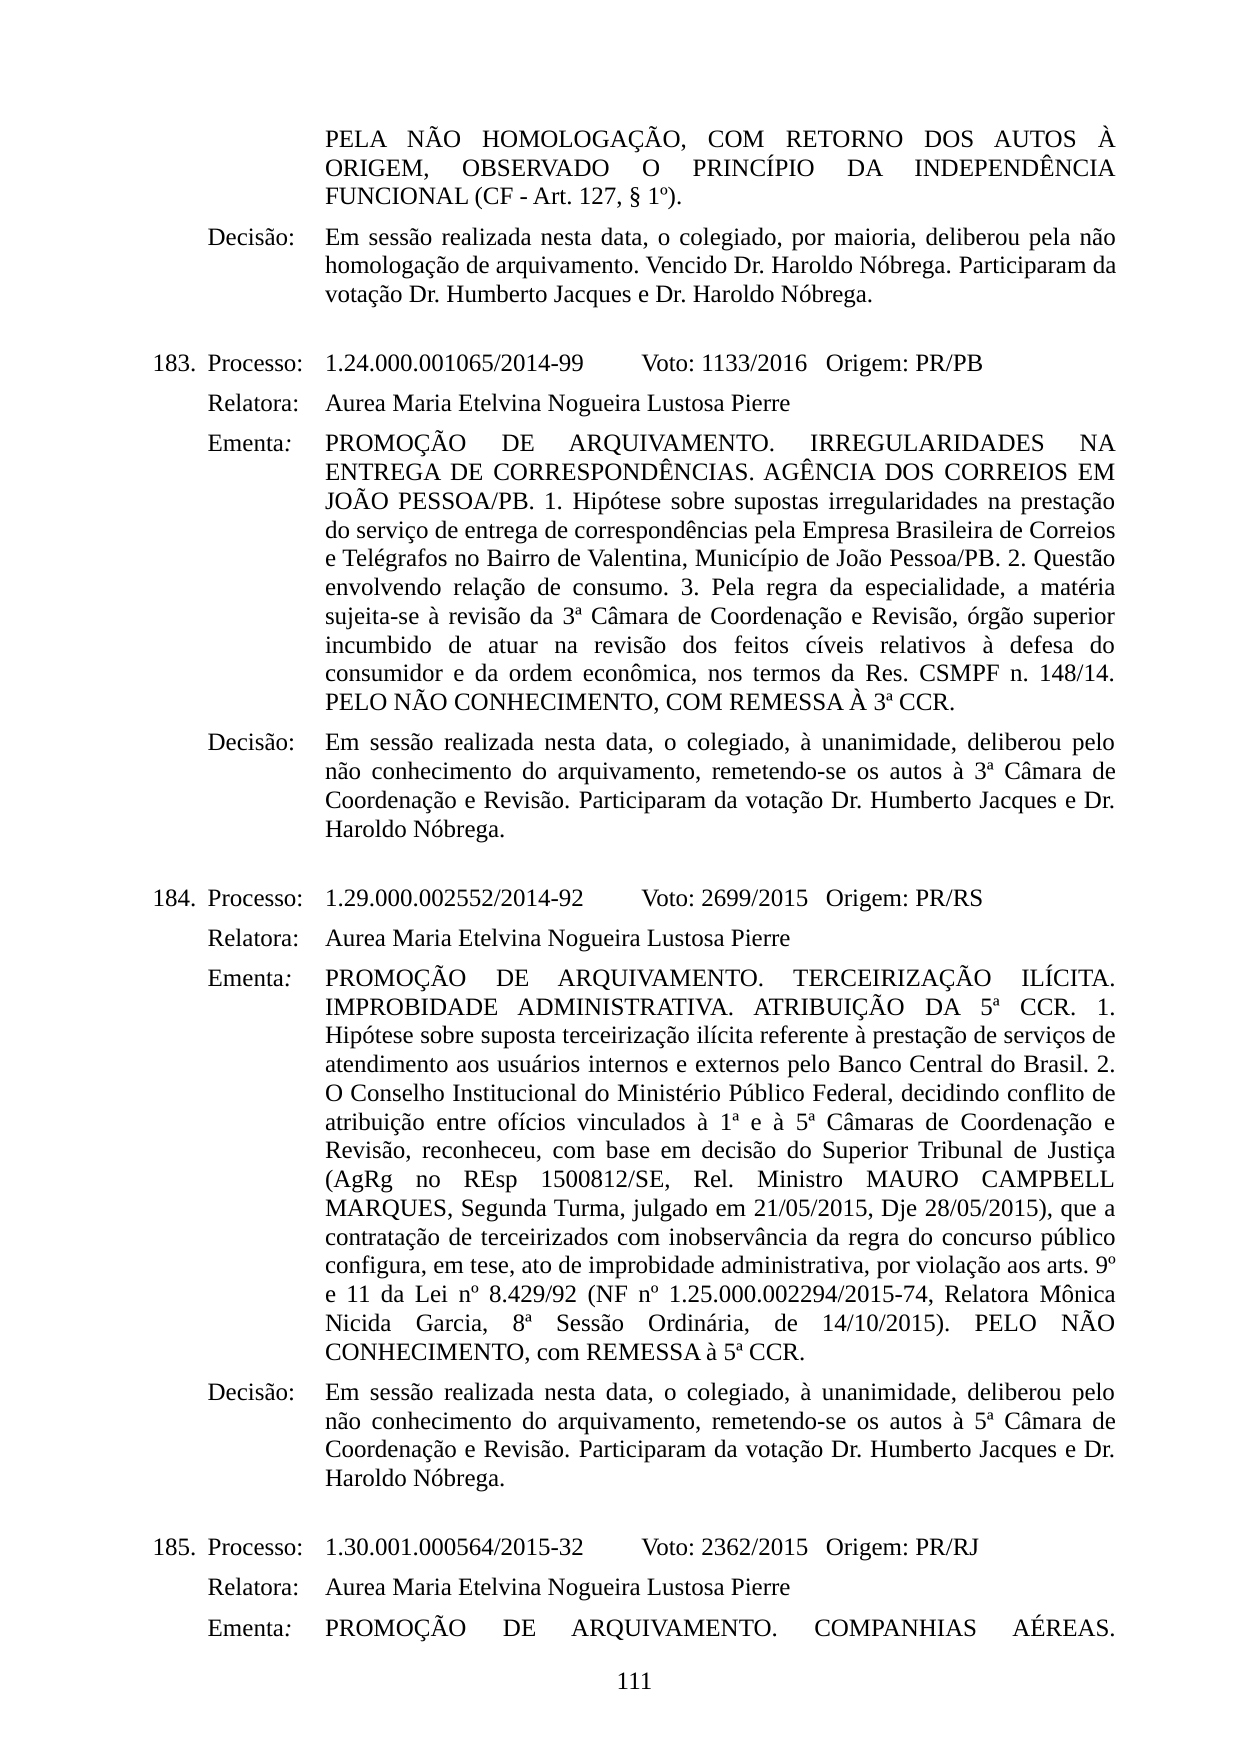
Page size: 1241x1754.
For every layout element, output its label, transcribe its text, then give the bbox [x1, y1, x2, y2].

table_cell [146, 1371, 202, 1498]
table_cell [146, 118, 202, 216]
table_cell PROMOÇÃO DE ARQUIVAMENTO. TERCEIRIZAÇÃO ILÍCITA. IMPROBIDADE ADMINISTRATIVA. ATRIBUIÇÃO DA 5ª CCR. 1. Hipótese sobre suposta terceirização ilícita referente à prestação de serviços de atendimento aos usuários internos e externos pelo Banco Central do Brasil. 2. O Conselho Institucional do Ministério Público Federal, decidindo conflito de atribuição entre ofícios vinculados à 1ª e à 5ª Câmaras de Coordenação e Revisão, reconheceu, com base em decisão do Superior Tribunal de Justiça (AgRg no REsp 1500812/SE, Rel. Ministro MAURO CAMPBELL MARQUES, Segunda Turma, julgado em 21/05/2015, Dje 28/05/2015), que a contratação de terceirizados com inobservância da regra do concurso público configura, em tese, ato de improbidade administrativa, por violação aos arts. 9º e 11 da Lei nº 8.429/92 (NF nº 1.25.000.002294/2015-74, Relatora Mônica Nicida Garcia, 8ª Sessão Ordinária, de 14/10/2015). PELO NÃO CONHECIMENTO, com REMESSA à 5ª CCR. [319, 957, 1122, 1371]
table_header Origem: PR/RJ [820, 1526, 1122, 1567]
table_cell [146, 383, 202, 423]
table_header 184. [146, 877, 202, 917]
table_header 183. [146, 342, 202, 382]
table_cell Ementa: [202, 423, 319, 722]
table_cell Em sessão realizada nesta data, o colegiado, à unanimidade, deliberou pelo não conhecimento do arquivamento, remetendo-se os autos à 5ª Câmara de Coordenação e Revisão. Participaram da votação Dr. Humberto Jacques e Dr. Haroldo Nóbrega. [319, 1371, 1122, 1498]
table_header Origem: PR/PB [820, 342, 1122, 382]
table_cell Relatora: [202, 917, 319, 957]
table_cell PROMOÇÃO DE ARQUIVAMENTO. IRREGULARIDADES NA ENTREGA DE CORRESPONDÊNCIAS. AGÊNCIA DOS CORREIOS EM JOÃO PESSOA/PB. 1. Hipótese sobre supostas irregularidades na prestação do serviço de entrega de correspondências pela Empresa Brasileira de Correios e Telégrafos no Bairro de Valentina, Município de João Pessoa/PB. 2. Questão envolvendo relação de consumo. 3. Pela regra da especialidade, a matéria sujeita-se à revisão da 3ª Câmara de Coordenação e Revisão, órgão superior incumbido de atuar na revisão dos feitos cíveis relativos à defesa do consumidor e da ordem econômica, nos termos da Res. CSMPF n. 148/14. PELO NÃO CONHECIMENTO, COM REMESSA À 3ª CCR. [319, 423, 1122, 722]
table_header 185. [146, 1526, 202, 1567]
table_header 1.30.001.000564/2015-32 [319, 1526, 635, 1567]
table_cell Decisão: [202, 1371, 319, 1498]
table_cell Aurea Maria Etelvina Nogueira Lustosa Pierre [319, 383, 1122, 423]
table_cell [146, 722, 202, 848]
table_cell Ementa: [202, 957, 319, 1371]
table_cell [146, 216, 202, 313]
table_cell [202, 118, 319, 216]
table_header Processo: [202, 877, 319, 917]
table_cell Ementa: [202, 1607, 319, 1647]
table_header Processo: [202, 342, 319, 382]
table_header 1.29.000.002552/2014-92 [319, 877, 635, 917]
table_cell [146, 423, 202, 722]
table_cell Aurea Maria Etelvina Nogueira Lustosa Pierre [319, 917, 1122, 957]
table_cell Relatora: [202, 383, 319, 423]
table_header Origem: PR/RS [820, 877, 1122, 917]
table_cell Aurea Maria Etelvina Nogueira Lustosa Pierre [319, 1567, 1122, 1607]
table_header 1.24.000.001065/2014-99 [319, 342, 635, 382]
table_header Voto: 2362/2015 [635, 1526, 820, 1567]
table_header Processo: [202, 1526, 319, 1567]
table_cell [146, 1607, 202, 1647]
table_cell Relatora: [202, 1567, 319, 1607]
table_cell PELA NÃO HOMOLOGAÇÃO, COM RETORNO DOS AUTOS À ORIGEM, OBSERVADO O PRINCÍPIO DA INDEPENDÊNCIA FUNCIONAL (CF - Art. 127, § 1º). [319, 118, 1122, 216]
table_cell [146, 957, 202, 1371]
table_cell Em sessão realizada nesta data, o colegiado, por maioria, deliberou pela não homologação de arquivamento. Vencido Dr. Haroldo Nóbrega. Participaram da votação Dr. Humberto Jacques e Dr. Haroldo Nóbrega. [319, 216, 1122, 313]
table_cell PROMOÇÃO DE ARQUIVAMENTO. COMPANHIAS AÉREAS. [319, 1607, 1122, 1647]
table_cell [146, 917, 202, 957]
table_header Voto: 1133/2016 [635, 342, 820, 382]
table_cell [146, 1567, 202, 1607]
table_cell Decisão: [202, 722, 319, 848]
table_cell Em sessão realizada nesta data, o colegiado, à unanimidade, deliberou pelo não conhecimento do arquivamento, remetendo-se os autos à 3ª Câmara de Coordenação e Revisão. Participaram da votação Dr. Humberto Jacques e Dr. Haroldo Nóbrega. [319, 722, 1122, 848]
table_cell Decisão: [202, 216, 319, 313]
table_header Voto: 2699/2015 [635, 877, 820, 917]
